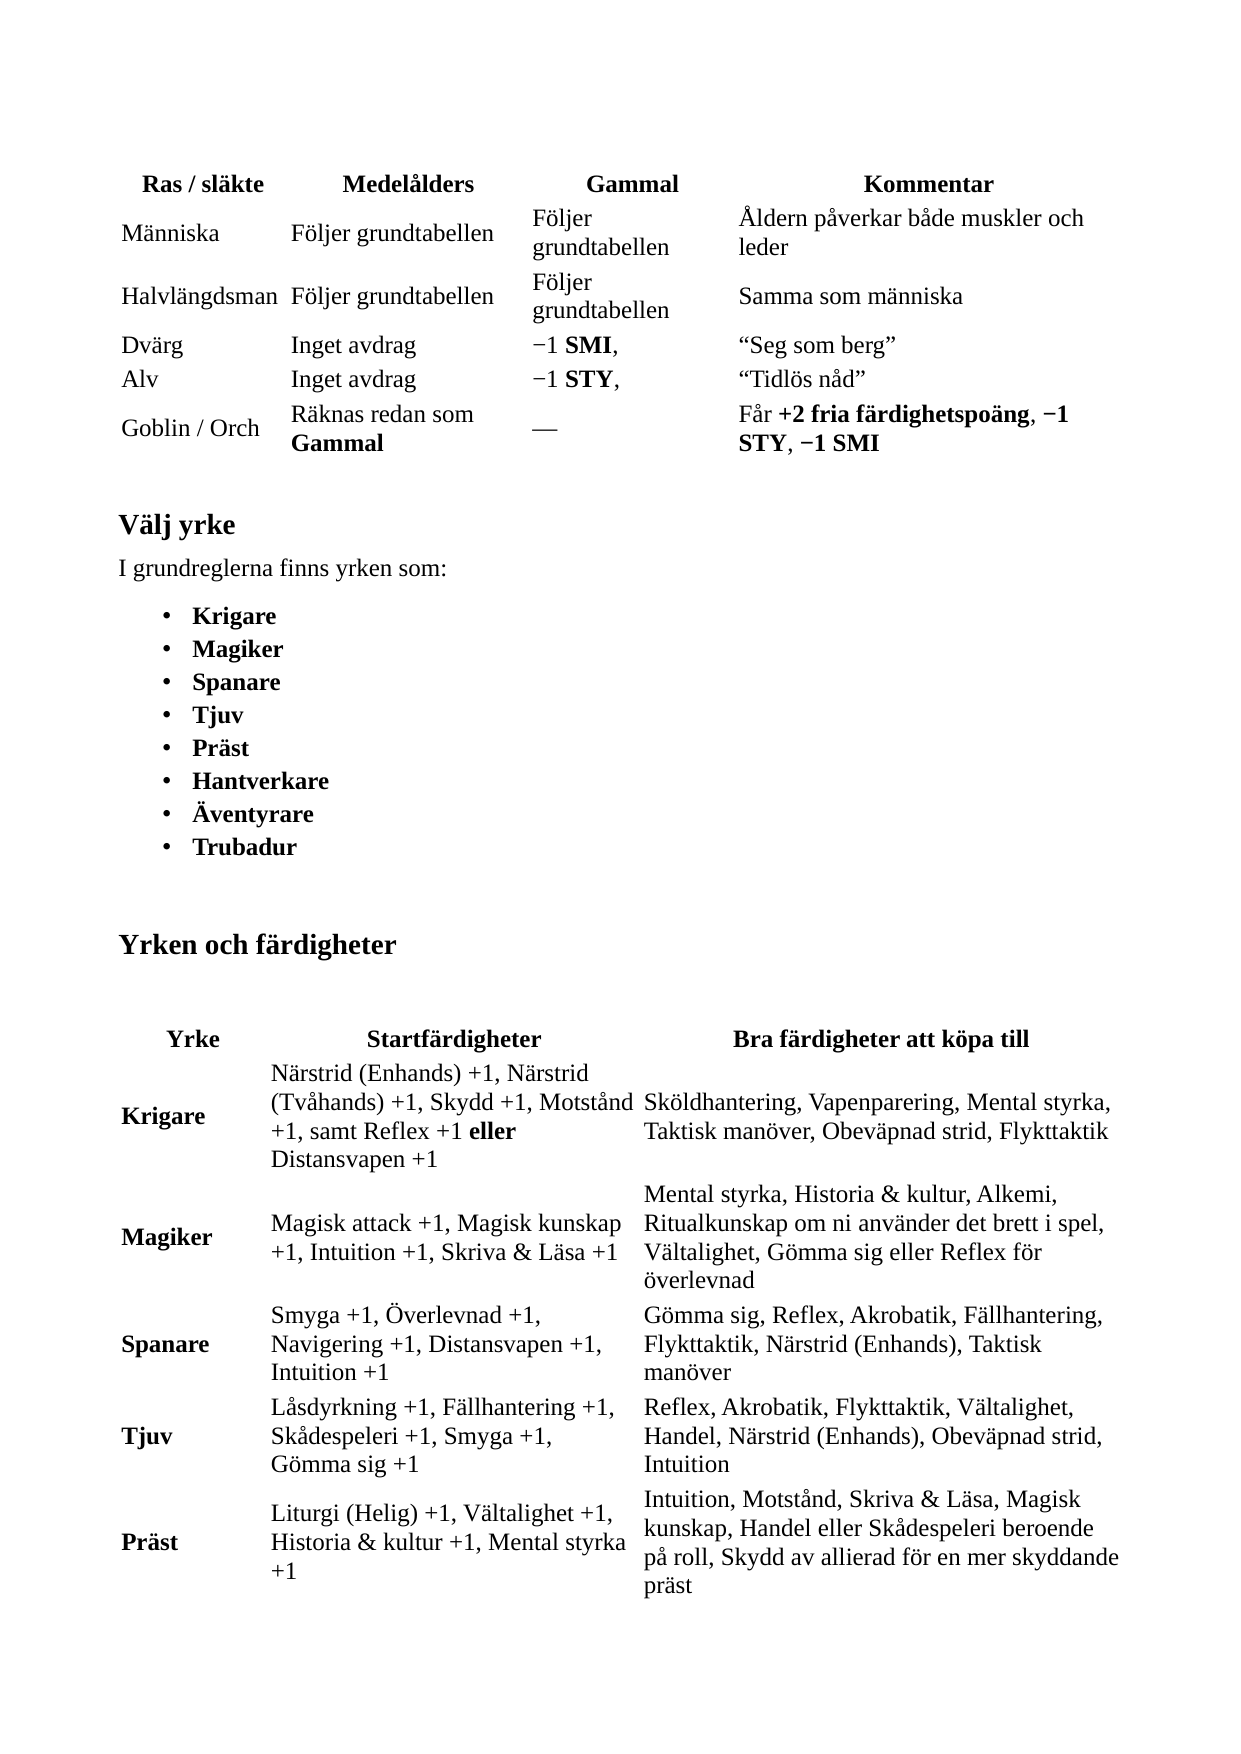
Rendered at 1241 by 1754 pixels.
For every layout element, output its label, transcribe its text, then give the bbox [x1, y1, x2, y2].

table_header Kommentar [735, 166, 1122, 200]
table_header Ras / släkte [118, 166, 288, 200]
list Krigare [162, 601, 1122, 629]
table_cell Sköldhantering, Vapenparering, Mental styrka, Taktisk manöver, Obeväpnad strid, Flykttaktik [641, 1055, 1122, 1176]
subtitle Välj yrke [118, 507, 1122, 541]
table_cell −1 STY, [529, 362, 735, 396]
table_cell Spanare [118, 1297, 268, 1389]
list Äventyrare [162, 799, 1122, 828]
table_cell Följer grundtabellen [288, 200, 529, 264]
table_cell Inget avdrag [288, 362, 529, 396]
table_cell Tjuv [118, 1389, 268, 1481]
table_header Medelålders [288, 166, 529, 200]
list Spanare [162, 667, 1122, 696]
table_cell Människa [118, 200, 288, 264]
table_cell Inget avdrag [288, 327, 529, 362]
table_cell Närstrid (Enhands) +1, Närstrid (Tvåhands) +1, Skydd +1, Motstånd +1, samt Reflex +1 eller Distansvapen +1 [268, 1055, 641, 1176]
table_cell Goblin / Orch [118, 396, 288, 459]
table_header Yrke [118, 1021, 268, 1055]
table_cell Smyga +1, Överlevnad +1, Navigering +1, Distansvapen +1, Intuition +1 [268, 1297, 641, 1389]
list Magiker [162, 634, 1122, 662]
table_cell Mental styrka, Historia & kultur, Alkemi, Ritualkunskap om ni använder det brett i spel, Vältalighet, Gömma sig eller Reflex för överlevnad [641, 1176, 1122, 1297]
table_cell Får +2 fria färdighetspoäng, −1 STY, −1 SMI [735, 396, 1122, 459]
table_cell — [529, 396, 735, 459]
table_cell “Seg som berg” [735, 327, 1122, 362]
list Trubadur [162, 832, 1122, 861]
table_cell Liturgi (Helig) +1, Vältalighet +1, Historia & kultur +1, Mental styrka +1 [268, 1481, 641, 1602]
table_cell Magiker [118, 1176, 268, 1297]
table_cell Låsdyrkning +1, Fällhantering +1, Skådespeleri +1, Smyga +1, Gömma sig +1 [268, 1389, 641, 1481]
table_cell Intuition, Motstånd, Skriva & Läsa, Magisk kunskap, Handel eller Skådespeleri beroende på roll, Skydd av allierad för en mer skyddande präst [641, 1481, 1122, 1602]
list Präst [162, 733, 1122, 762]
text I grundreglerna finns yrken som: [118, 553, 1122, 582]
table_cell “Tidlös nåd” [735, 362, 1122, 396]
list Hantverkare [162, 766, 1122, 794]
table_cell Halvlängdsman [118, 264, 288, 327]
table_cell Magisk attack +1, Magisk kunskap +1, Intuition +1, Skriva & Läsa +1 [268, 1176, 641, 1297]
table_header Startfärdigheter [268, 1021, 641, 1055]
table_cell −1 SMI, [529, 327, 735, 362]
table_cell Alv [118, 362, 288, 396]
list Tjuv [162, 700, 1122, 728]
table_cell Dvärg [118, 327, 288, 362]
table_header Gammal [529, 166, 735, 200]
table_cell Reflex, Akrobatik, Flykttaktik, Vältalighet, Handel, Närstrid (Enhands), Obeväpnad strid, Intuition [641, 1389, 1122, 1481]
table_cell Följer grundtabellen [288, 264, 529, 327]
table_cell Samma som människa [735, 264, 1122, 327]
subtitle Yrken och färdigheter [118, 927, 1122, 961]
table_cell Räknas redan som Gammal [288, 396, 529, 459]
table_cell Krigare [118, 1055, 268, 1176]
table_cell Gömma sig, Reflex, Akrobatik, Fällhantering, Flykttaktik, Närstrid (Enhands), Taktisk manöver [641, 1297, 1122, 1389]
table_cell Följer grundtabellen [529, 264, 735, 327]
table_header Bra färdigheter att köpa till [641, 1021, 1122, 1055]
table_cell Präst [118, 1481, 268, 1602]
table_cell Följer grundtabellen [529, 200, 735, 264]
table_cell Åldern påverkar både muskler och leder [735, 200, 1122, 264]
